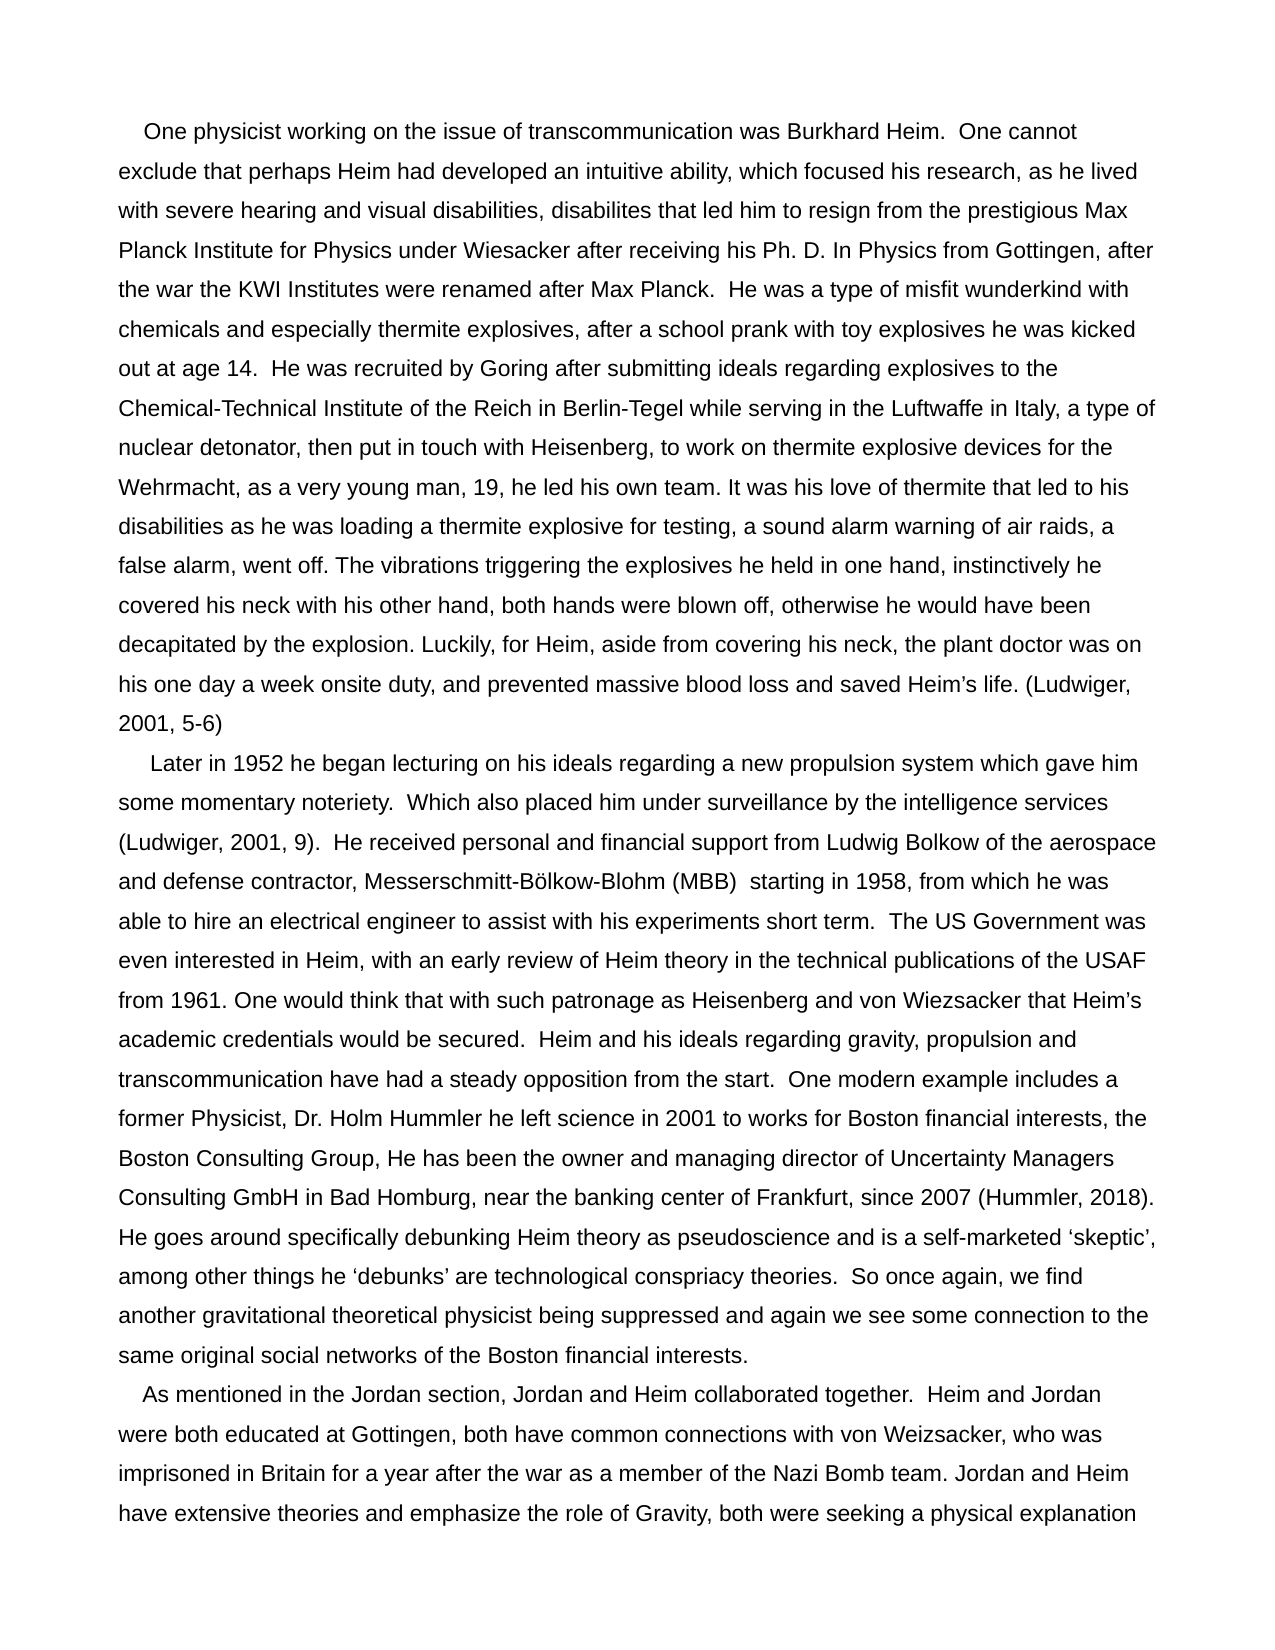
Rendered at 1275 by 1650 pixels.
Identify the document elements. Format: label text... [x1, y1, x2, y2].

text As mentioned in the Jordan section, Jordan and Heim collaborated together. Heim and Jordan were both educated at Gottingen, both have common connections with von Weizsacker, who was imprisoned in Britain for a year after the war as a member of the Nazi Bomb team. Jordan and Heim have extensive theories and emphasize the role of Gravity, both were seeking a physical explanation [118, 1381, 1157, 1526]
text Later in 1952 he began lecturing on his ideals regarding a new propulsion system which gave him some momentary noteriety. Which also placed him under surveillance by the intelligence services (Ludwiger, 2001, 9). He received personal and financial support from Ludwig Bolkow of the aerospace and defense contractor, Messerschmitt-Bölkow-Blohm (MBB) starting in 1958, from which he was able to hire an electrical engineer to assist with his experiments short term. The US Government was even interested in Heim, with an early review of Heim theory in the technical publications of the USAF from 1961. One would think that with such patronage as Heisenberg and von Wiezsacker that Heim’s academic credentials would be secured. Heim and his ideals regarding gravity, propulsion and transcommunication have had a steady opposition from the start. One modern example includes a former Physicist, Dr. Holm Hummler he left science in 2001 to works for Boston financial interests, the Boston Consulting Group, He has been the owner and managing director of Uncertainty Managers Consulting GmbH in Bad Homburg, near the banking center of Frankfurt, since 2007 (Hummler, 2018). He goes around specifically debunking Heim theory as pseudoscience and is a self-marketed ‘skeptic’, among other things he ‘debunks’ are technological conspriacy theories. So once again, we find another gravitational theoretical physicist being suppressed and again we see some connection to the same original social networks of the Boston financial interests. [118, 750, 1157, 1368]
text One physicist working on the issue of transcommunication was Burkhard Heim. One cannot exclude that perhaps Heim had developed an intuitive ability, which focused his research, as he lived with severe hearing and visual disabilities, disabilites that led him to resign from the prestigious Max Planck Institute for Physics under Wiesacker after receiving his Ph. D. In Physics from Gottingen, after the war the KWI Institutes were renamed after Max Planck. He was a type of misfit wunderkind with chemicals and especially thermite explosives, after a school prank with toy explosives he was kicked out at age 14. He was recruited by Goring after submitting ideals regarding explosives to the Chemical-Technical Institute of the Reich in Berlin-Tegel while serving in the Luftwaffe in Italy, a type of nuclear detonator, then put in touch with Heisenberg, to work on thermite explosive devices for the Wehrmacht, as a very young man, 19, he led his own team. It was his love of thermite that led to his disabilities as he was loading a thermite explosive for testing, a sound alarm warning of air raids, a false alarm, went off. The vibrations triggering the explosives he held in one hand, instinctively he covered his neck with his other hand, both hands were blown off, otherwise he would have been decapitated by the explosion. Luckily, for Heim, aside from covering his neck, the plant doctor was on his one day a week onsite duty, and prevented massive blood loss and saved Heim’s life. (Ludwiger, 2001, 5-6) [118, 118, 1157, 737]
